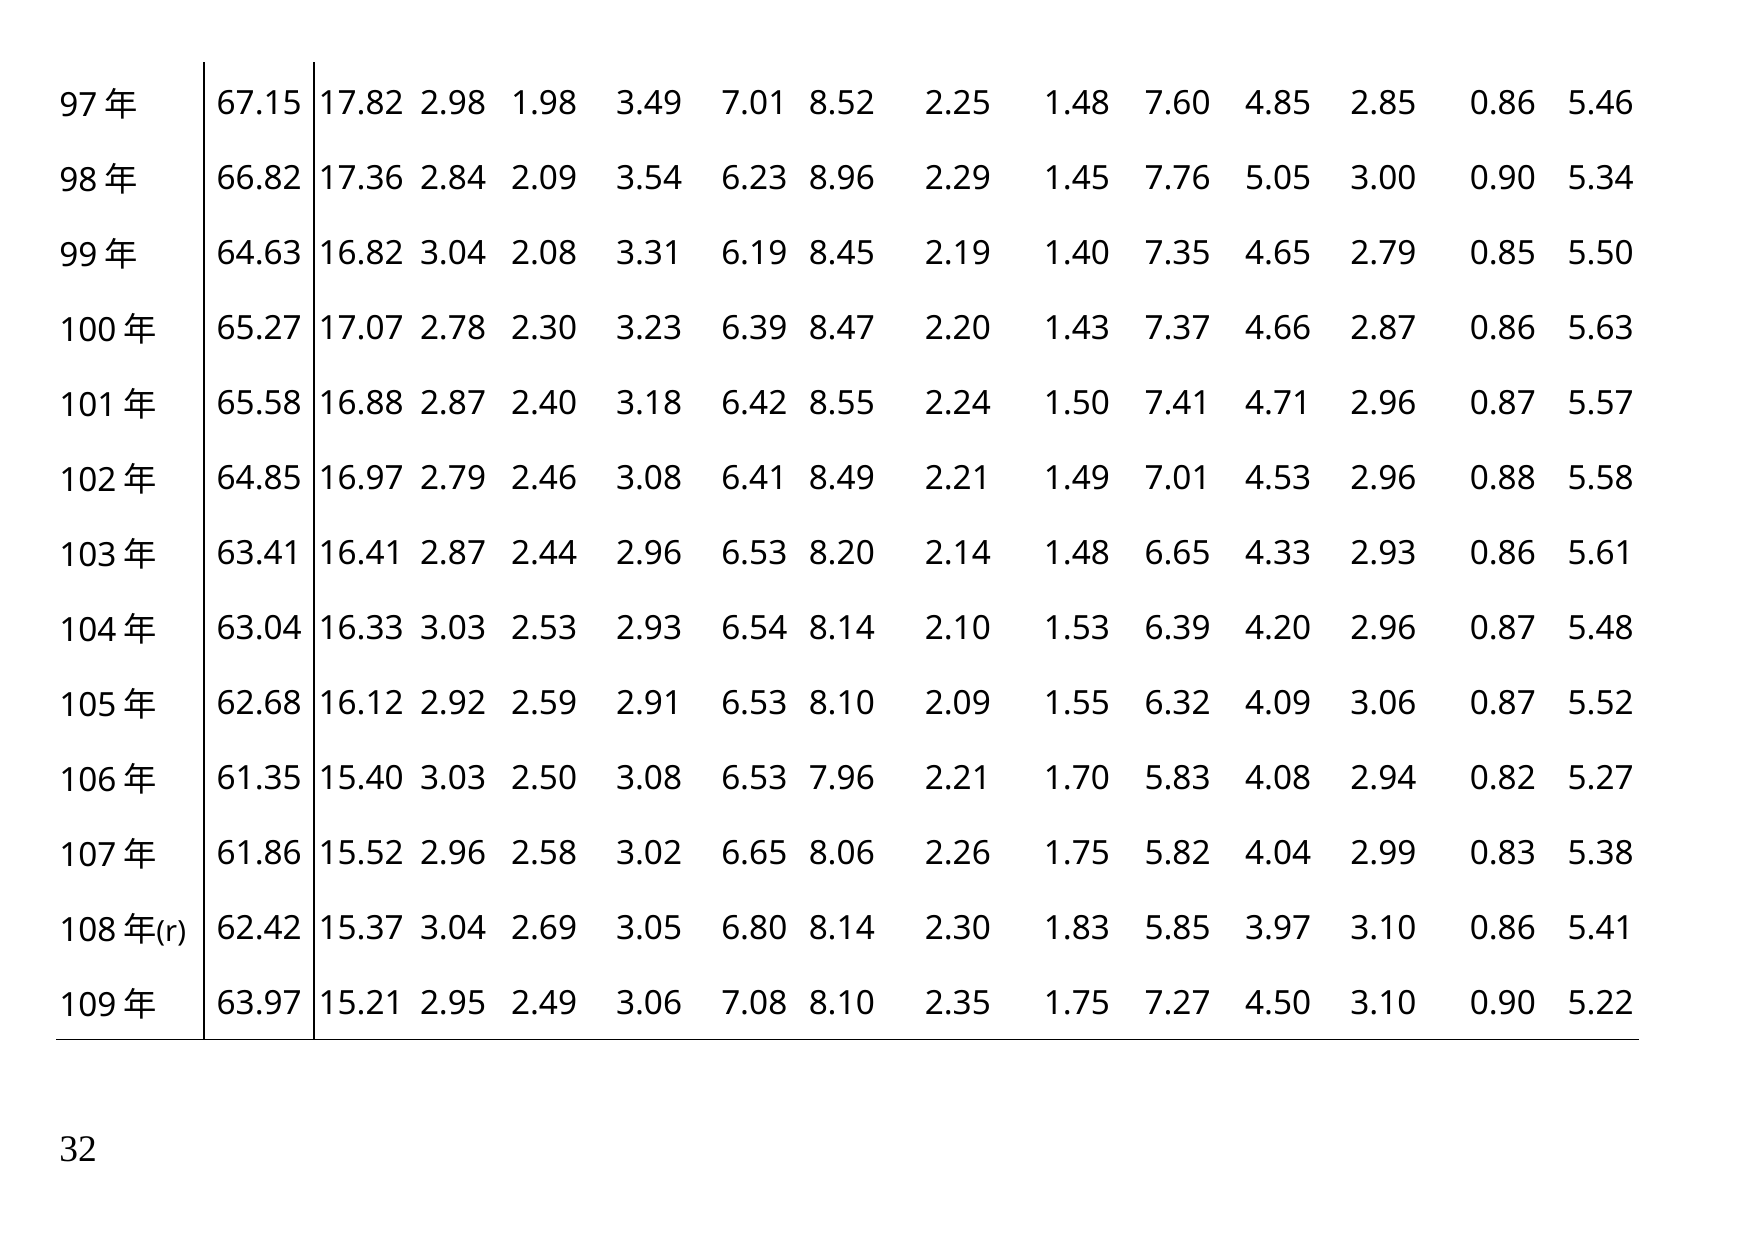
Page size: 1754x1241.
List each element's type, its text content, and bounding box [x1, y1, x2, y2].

table_cell 8.52 [799, 62, 884, 139]
table_cell 4.04 [1233, 814, 1323, 889]
table_cell 2.24 [884, 364, 1031, 439]
table_cell 109年 [56, 964, 203, 1039]
table_cell 2.98 [408, 62, 498, 139]
table_cell 7.01 [709, 62, 799, 139]
table_cell 2.96 [1324, 364, 1443, 439]
table_cell 98年 [56, 139, 203, 214]
table_cell 16.97 [315, 439, 407, 514]
table_cell 17.36 [315, 139, 407, 214]
table_cell 6.23 [709, 139, 799, 214]
table_cell 1.48 [1031, 514, 1122, 589]
table_cell 2.49 [498, 964, 589, 1039]
table_cell 1.70 [1031, 739, 1122, 814]
table_cell 5.83 [1122, 739, 1233, 814]
table_cell 1.45 [1031, 139, 1122, 214]
table_cell 2.50 [498, 739, 589, 814]
table_cell 0.87 [1443, 364, 1562, 439]
table_cell 5.61 [1562, 514, 1639, 589]
table_cell 7.41 [1122, 364, 1233, 439]
table_cell 3.49 [589, 62, 708, 139]
table_cell 2.30 [498, 289, 589, 364]
table_cell 15.52 [315, 814, 407, 889]
table_cell 4.71 [1233, 364, 1323, 439]
table_cell 108年(r) [56, 889, 203, 964]
table_cell 8.20 [799, 514, 884, 589]
table_cell 62.42 [205, 889, 313, 964]
table_cell 5.22 [1562, 964, 1639, 1039]
table_cell 2.92 [408, 664, 498, 739]
table_cell 7.08 [709, 964, 799, 1039]
table_cell 3.23 [589, 289, 708, 364]
table_cell 5.05 [1233, 139, 1323, 214]
table_cell 1.55 [1031, 664, 1122, 739]
table_cell 2.96 [1324, 589, 1443, 664]
table_cell 104年 [56, 589, 203, 664]
table_cell 1.48 [1031, 62, 1122, 139]
table_cell 5.63 [1562, 289, 1639, 364]
table_cell 4.50 [1233, 964, 1323, 1039]
table_cell 3.10 [1324, 964, 1443, 1039]
table_cell 3.03 [408, 739, 498, 814]
table_cell 5.50 [1562, 214, 1639, 289]
table_cell 5.27 [1562, 739, 1639, 814]
table_cell 2.87 [408, 364, 498, 439]
table_cell 101年 [56, 364, 203, 439]
table_cell 7.01 [1122, 439, 1233, 514]
table_cell 7.60 [1122, 62, 1233, 139]
table_cell 2.79 [1324, 214, 1443, 289]
table_cell 16.33 [315, 589, 407, 664]
table_cell 6.39 [709, 289, 799, 364]
table_cell 3.02 [589, 814, 708, 889]
table_cell 3.06 [1324, 664, 1443, 739]
table_cell 63.41 [205, 514, 313, 589]
table_cell 2.35 [884, 964, 1031, 1039]
table_cell 15.40 [315, 739, 407, 814]
table_cell 4.66 [1233, 289, 1323, 364]
table_cell 0.86 [1443, 514, 1562, 589]
table_cell 0.83 [1443, 814, 1562, 889]
table_cell 2.46 [498, 439, 589, 514]
table_cell 8.10 [799, 664, 884, 739]
table_cell 2.59 [498, 664, 589, 739]
table_cell 3.97 [1233, 889, 1323, 964]
table_cell 5.58 [1562, 439, 1639, 514]
table_cell 2.21 [884, 739, 1031, 814]
table_cell 61.35 [205, 739, 313, 814]
table_cell 4.20 [1233, 589, 1323, 664]
table_cell 3.00 [1324, 139, 1443, 214]
table_cell 99年 [56, 214, 203, 289]
table_cell 6.19 [709, 214, 799, 289]
table_cell 6.54 [709, 589, 799, 664]
table_cell 2.99 [1324, 814, 1443, 889]
table_cell 2.69 [498, 889, 589, 964]
table_cell 6.65 [709, 814, 799, 889]
table_cell 2.91 [589, 664, 708, 739]
table_cell 65.58 [205, 364, 313, 439]
table_cell 5.85 [1122, 889, 1233, 964]
table_cell 2.79 [408, 439, 498, 514]
table_cell 2.14 [884, 514, 1031, 589]
table_cell 8.14 [799, 589, 884, 664]
table_cell 2.09 [884, 664, 1031, 739]
table_cell 5.48 [1562, 589, 1639, 664]
table_cell 7.76 [1122, 139, 1233, 214]
table_cell 1.53 [1031, 589, 1122, 664]
table_cell 1.75 [1031, 964, 1122, 1039]
table_cell 2.95 [408, 964, 498, 1039]
table_cell 4.53 [1233, 439, 1323, 514]
table_cell 3.31 [589, 214, 708, 289]
table_cell 6.53 [709, 664, 799, 739]
table_cell 0.90 [1443, 139, 1562, 214]
table_cell 6.65 [1122, 514, 1233, 589]
table_cell 3.04 [408, 889, 498, 964]
table_cell 0.86 [1443, 62, 1562, 139]
table_cell 2.96 [1324, 439, 1443, 514]
table_cell 63.97 [205, 964, 313, 1039]
table_cell 5.82 [1122, 814, 1233, 889]
table_cell 6.80 [709, 889, 799, 964]
table_cell 2.19 [884, 214, 1031, 289]
table_cell 6.42 [709, 364, 799, 439]
table_cell 2.93 [1324, 514, 1443, 589]
table_cell 1.43 [1031, 289, 1122, 364]
table_cell 7.96 [799, 739, 884, 814]
table_cell 4.85 [1233, 62, 1323, 139]
table_cell 17.82 [315, 62, 407, 139]
table_cell 1.49 [1031, 439, 1122, 514]
table_cell 1.40 [1031, 214, 1122, 289]
table_cell 17.07 [315, 289, 407, 364]
table_cell 66.82 [205, 139, 313, 214]
table_cell 16.12 [315, 664, 407, 739]
table_cell 8.06 [799, 814, 884, 889]
table_cell 1.75 [1031, 814, 1122, 889]
table_cell 1.98 [498, 62, 589, 139]
table_cell 1.50 [1031, 364, 1122, 439]
table_cell 2.21 [884, 439, 1031, 514]
table_cell 6.39 [1122, 589, 1233, 664]
table_cell 2.09 [498, 139, 589, 214]
table_cell 61.86 [205, 814, 313, 889]
table_cell 107年 [56, 814, 203, 889]
table_cell 2.78 [408, 289, 498, 364]
table_cell 100年 [56, 289, 203, 364]
table_cell 2.85 [1324, 62, 1443, 139]
table_cell 6.41 [709, 439, 799, 514]
table_cell 4.33 [1233, 514, 1323, 589]
table_cell 0.86 [1443, 289, 1562, 364]
table_cell 0.82 [1443, 739, 1562, 814]
table_cell 5.38 [1562, 814, 1639, 889]
table_cell 16.88 [315, 364, 407, 439]
table_cell 3.18 [589, 364, 708, 439]
table_cell 2.30 [884, 889, 1031, 964]
table_cell 16.41 [315, 514, 407, 589]
table_cell 4.65 [1233, 214, 1323, 289]
table_cell 0.88 [1443, 439, 1562, 514]
table_cell 15.37 [315, 889, 407, 964]
table_cell 7.27 [1122, 964, 1233, 1039]
table_cell 65.27 [205, 289, 313, 364]
table_cell 2.53 [498, 589, 589, 664]
table_cell 8.10 [799, 964, 884, 1039]
table_cell 2.29 [884, 139, 1031, 214]
table_cell 5.41 [1562, 889, 1639, 964]
table_cell 15.21 [315, 964, 407, 1039]
table_cell 8.96 [799, 139, 884, 214]
table_cell 3.05 [589, 889, 708, 964]
table_cell 2.58 [498, 814, 589, 889]
table_cell 2.10 [884, 589, 1031, 664]
table_cell 0.86 [1443, 889, 1562, 964]
table_cell 4.09 [1233, 664, 1323, 739]
table_cell 2.08 [498, 214, 589, 289]
table_cell 16.82 [315, 214, 407, 289]
table_cell 2.26 [884, 814, 1031, 889]
table_cell 2.25 [884, 62, 1031, 139]
table_cell 0.90 [1443, 964, 1562, 1039]
table_cell 5.52 [1562, 664, 1639, 739]
table_cell 2.20 [884, 289, 1031, 364]
table_cell 8.49 [799, 439, 884, 514]
table_cell 63.04 [205, 589, 313, 664]
table_cell 8.47 [799, 289, 884, 364]
table_cell 1.83 [1031, 889, 1122, 964]
table_cell 2.40 [498, 364, 589, 439]
table_cell 2.87 [408, 514, 498, 589]
table_cell 2.96 [408, 814, 498, 889]
table_cell 0.85 [1443, 214, 1562, 289]
table_cell 102年 [56, 439, 203, 514]
table_cell 2.44 [498, 514, 589, 589]
table_cell 2.94 [1324, 739, 1443, 814]
table_cell 6.53 [709, 739, 799, 814]
table_cell 2.93 [589, 589, 708, 664]
table_cell 2.84 [408, 139, 498, 214]
table_cell 103年 [56, 514, 203, 589]
table_cell 5.34 [1562, 139, 1639, 214]
table_cell 2.87 [1324, 289, 1443, 364]
table_cell 67.15 [205, 62, 313, 139]
table_cell 64.63 [205, 214, 313, 289]
table_cell 4.08 [1233, 739, 1323, 814]
table_cell 105年 [56, 664, 203, 739]
table_cell 3.08 [589, 739, 708, 814]
table_cell 5.46 [1562, 62, 1639, 139]
table_cell 8.55 [799, 364, 884, 439]
table_cell 7.37 [1122, 289, 1233, 364]
table_cell 3.03 [408, 589, 498, 664]
table_cell 3.04 [408, 214, 498, 289]
table_cell 3.08 [589, 439, 708, 514]
table_cell 2.96 [589, 514, 708, 589]
table_cell 0.87 [1443, 664, 1562, 739]
table_cell 3.06 [589, 964, 708, 1039]
table_cell 8.45 [799, 214, 884, 289]
table_cell 3.54 [589, 139, 708, 214]
table_cell 0.87 [1443, 589, 1562, 664]
table_cell 6.53 [709, 514, 799, 589]
table_cell 62.68 [205, 664, 313, 739]
table_cell 97年 [56, 62, 203, 139]
table_cell 64.85 [205, 439, 313, 514]
table_cell 8.14 [799, 889, 884, 964]
table_cell 7.35 [1122, 214, 1233, 289]
table_cell 3.10 [1324, 889, 1443, 964]
table_cell 6.32 [1122, 664, 1233, 739]
table_cell 106年 [56, 739, 203, 814]
table_cell 5.57 [1562, 364, 1639, 439]
